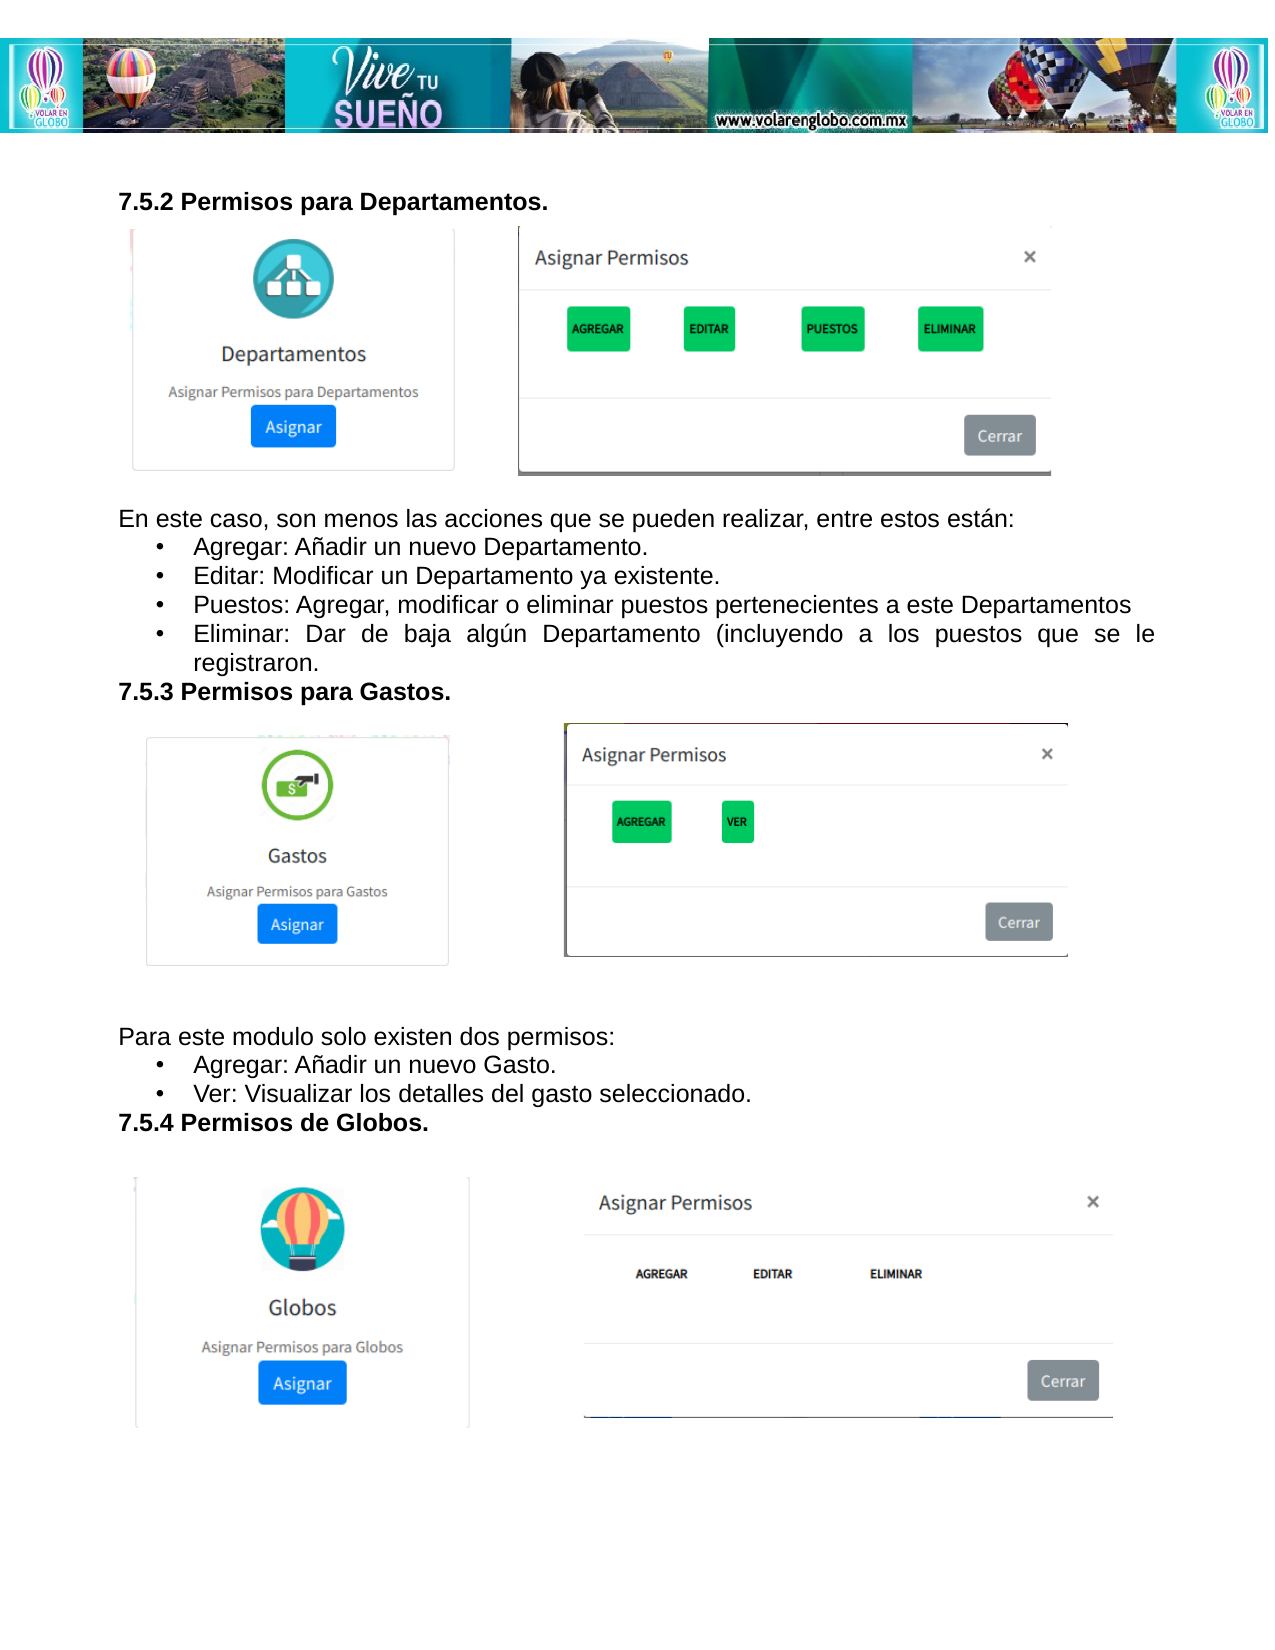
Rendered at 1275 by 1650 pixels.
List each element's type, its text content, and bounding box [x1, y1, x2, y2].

picture [145, 735, 450, 966]
text En este caso, son menos las acciones que se pueden realizar, entre estos están: [118, 503, 1157, 532]
picture [518, 226, 1052, 476]
list Ver: Visualizar los detalles del gasto seleccionado. [156, 1079, 1157, 1108]
list Editar: Modificar un Departamento ya existente. [156, 561, 1157, 590]
text Para este modulo solo existen dos permisos: [118, 1021, 1157, 1050]
picture [563, 723, 1068, 957]
picture [583, 1172, 1113, 1418]
picture [0, 38, 1268, 133]
list Puestos: Agregar, modificar o eliminar puestos pertenecientes a este Departamentos [156, 590, 1157, 619]
text 7.5.2 Permisos para Departamentos. [118, 187, 1157, 216]
list Eliminar: Dar de baja algún Departamento (incluyendo a los puestos que se le registraron. [156, 619, 1157, 676]
picture [133, 1177, 470, 1428]
list Agregar: Añadir un nuevo Departamento. [156, 532, 1157, 561]
text 7.5.3 Permisos para Gastos. [118, 676, 1157, 705]
list Agregar: Añadir un nuevo Gasto. [156, 1050, 1157, 1079]
picture [130, 229, 456, 471]
text 7.5.4 Permisos de Globos. [118, 1108, 1157, 1137]
